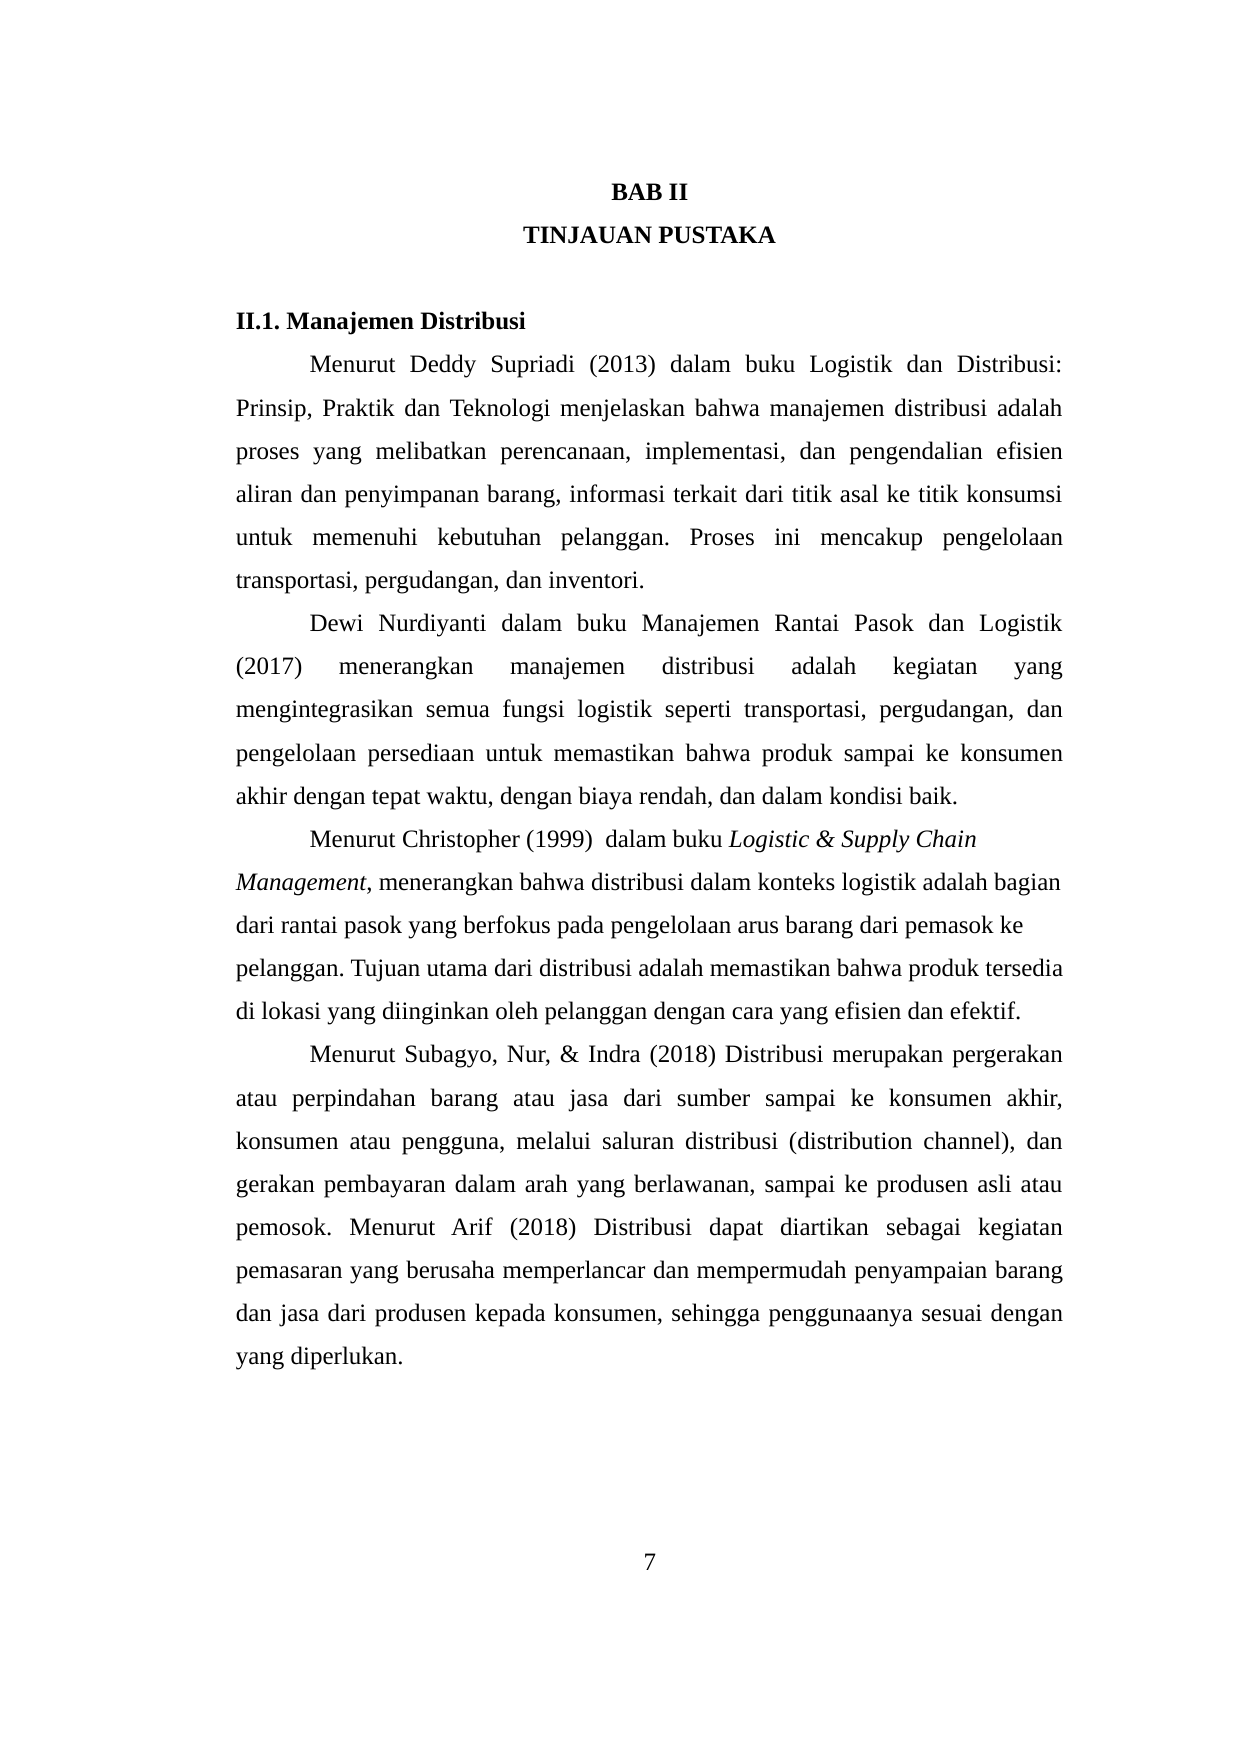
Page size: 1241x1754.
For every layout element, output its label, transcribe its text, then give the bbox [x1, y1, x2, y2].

subtitle TINJAUAN PUSTAKA [236, 177, 1063, 249]
text Menurut Subagyo, Nur, & Indra (2018) Distribusi merupakan pergerakan atau perpindahan barang atau jasa dari sumber sampai ke konsumen akhir, konsumen atau pengguna, melalui saluran distribusi (distribution channel), dan gerakan pembayaran dalam arah yang berlawanan, sampai ke produsen asli atau pemosok. Menurut Arif (2018) Distribusi dapat diartikan sebagai kegiatan pemasaran yang berusaha memperlancar dan mempermudah penyampaian barang dan jasa dari produsen kepada konsumen, sehingga penggunaanya sesuai dengan yang diperlukan. [236, 1039, 1063, 1370]
subtitle Manajemen Distribusi [236, 306, 1063, 335]
text Menurut Christopher (1999) dalam buku Logistic & Supply Chain Management, menerangkan bahwa distribusi dalam konteks logistik adalah bagian dari rantai pasok yang berfokus pada pengelolaan arus barang dari pemasok ke pelanggan. Tujuan utama dari distribusi adalah memastikan bahwa produk tersedia di lokasi yang diinginkan oleh pelanggan dengan cara yang efisien dan efektif. [236, 824, 1063, 1025]
text Menurut Deddy Supriadi (2013) dalam buku Logistik dan Distribusi: Prinsip, Praktik dan Teknologi menjelaskan bahwa manajemen distribusi adalah proses yang melibatkan perencanaan, implementasi, dan pengendalian efisien aliran dan penyimpanan barang, informasi terkait dari titik asal ke titik konsumsi untuk memenuhi kebutuhan pelanggan. Proses ini mencakup pengelolaan transportasi, pergudangan, dan inventori. [236, 349, 1063, 594]
text Dewi Nurdiyanti dalam buku Manajemen Rantai Pasok dan Logistik (2017) menerangkan manajemen distribusi adalah kegiatan yang mengintegrasikan semua fungsi logistik seperti transportasi, pergudangan, dan pengelolaan persediaan untuk memastikan bahwa produk sampai ke konsumen akhir dengan tepat waktu, dengan biaya rendah, dan dalam kondisi baik. [236, 608, 1063, 809]
